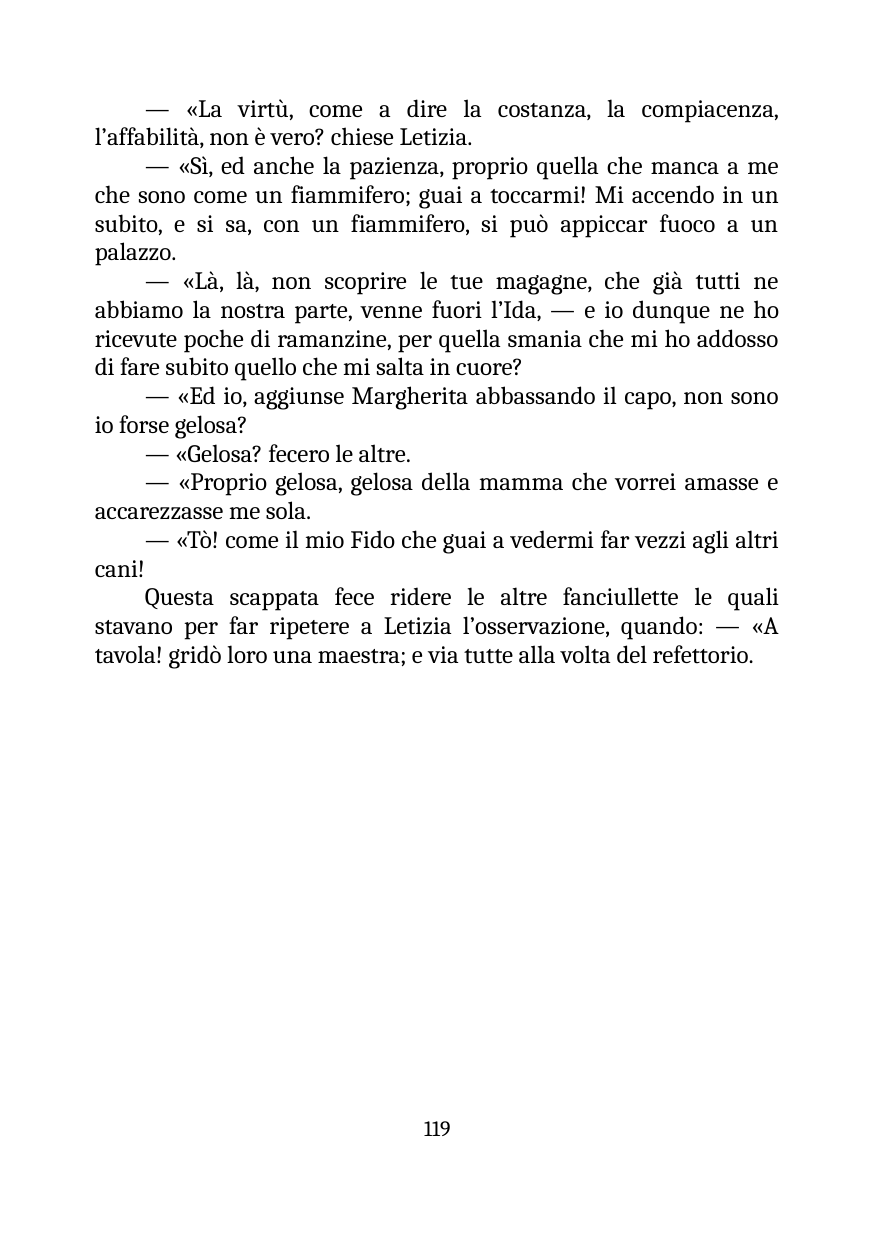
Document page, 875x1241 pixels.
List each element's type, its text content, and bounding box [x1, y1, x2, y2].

text — «Gelosa? fecero le altre. [94, 439, 779, 468]
text — «Tò! come il mio Fido che guai a vedermi far vezzi agli altri cani! [94, 526, 779, 583]
text — «La virtù, come a dire la costanza, la compiacenza, l’affabilità, non è vero? chiese Letizia. [94, 94, 779, 152]
text — «Sì, ed anche la pazienza, proprio quella che manca a me che sono come un fiammifero; guai a toccarmi! Mi accendo in un subito, e si sa, con un fiammifero, si può appiccar fuoco a un palazzo. [94, 152, 779, 267]
text — «Proprio gelosa, gelosa della mamma che vorrei amasse e accarezzasse me sola. [94, 468, 779, 526]
text — «Là, là, non scoprire le tue magagne, che già tutti ne abbiamo la nostra parte, venne fuori l’Ida, — e io dunque ne ho ricevute poche di ramanzine, per quella smania che mi ho addosso di fare subito quello che mi salta in cuore? [94, 267, 779, 382]
text Questa scappata fece ridere le altre fanciullette le quali stavano per far ripetere a Letizia l’osservazione, quando: — «A tavola! gridò loro una maestra; e via tutte alla volta del refettorio. [94, 583, 779, 669]
text — «Ed io, aggiunse Margherita abbassando il capo, non sono io forse gelosa? [94, 382, 779, 439]
